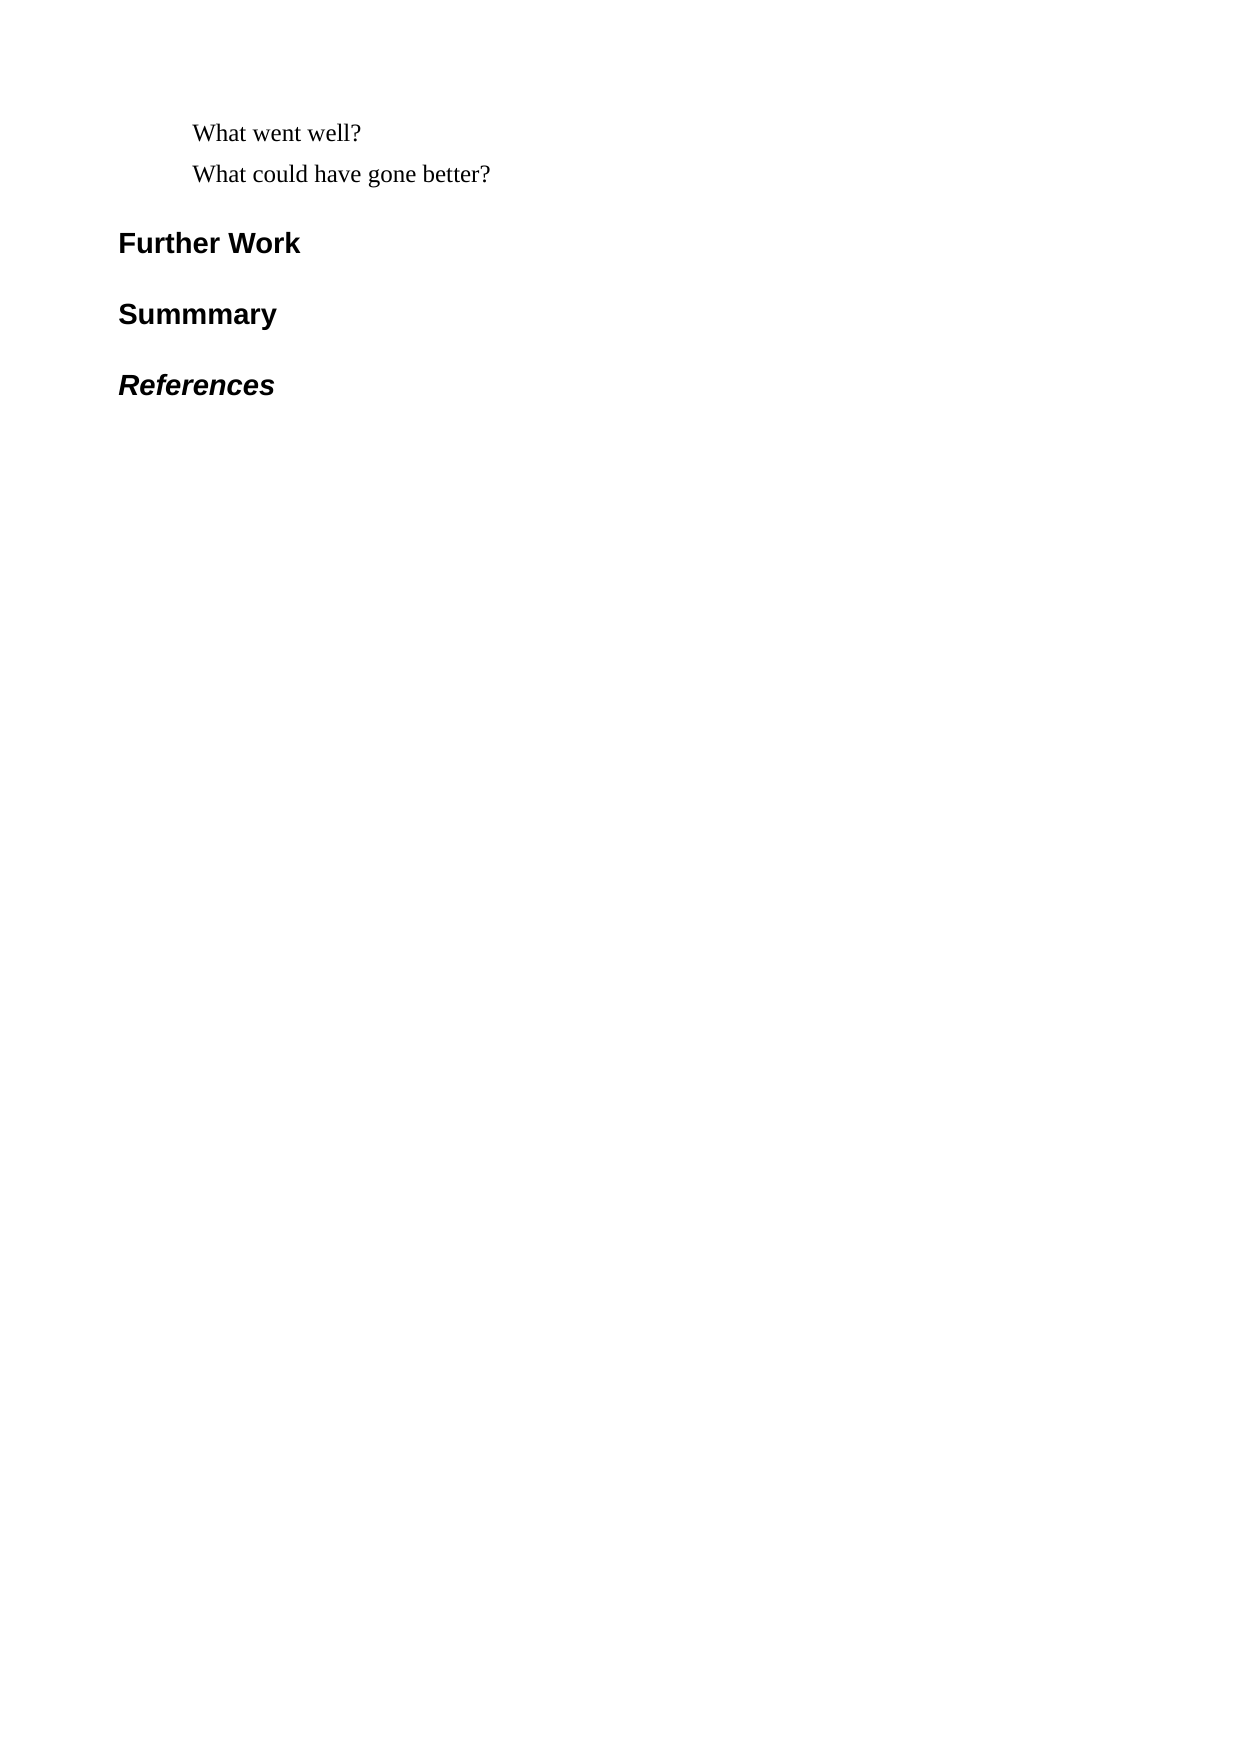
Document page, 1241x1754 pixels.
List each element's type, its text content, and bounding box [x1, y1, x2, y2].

subtitle Further Work [118, 226, 1122, 259]
text What went well? [118, 118, 1122, 147]
subtitle Summmary [118, 297, 1122, 330]
subtitle References [118, 368, 1122, 401]
text What could have gone better? [118, 159, 1122, 188]
